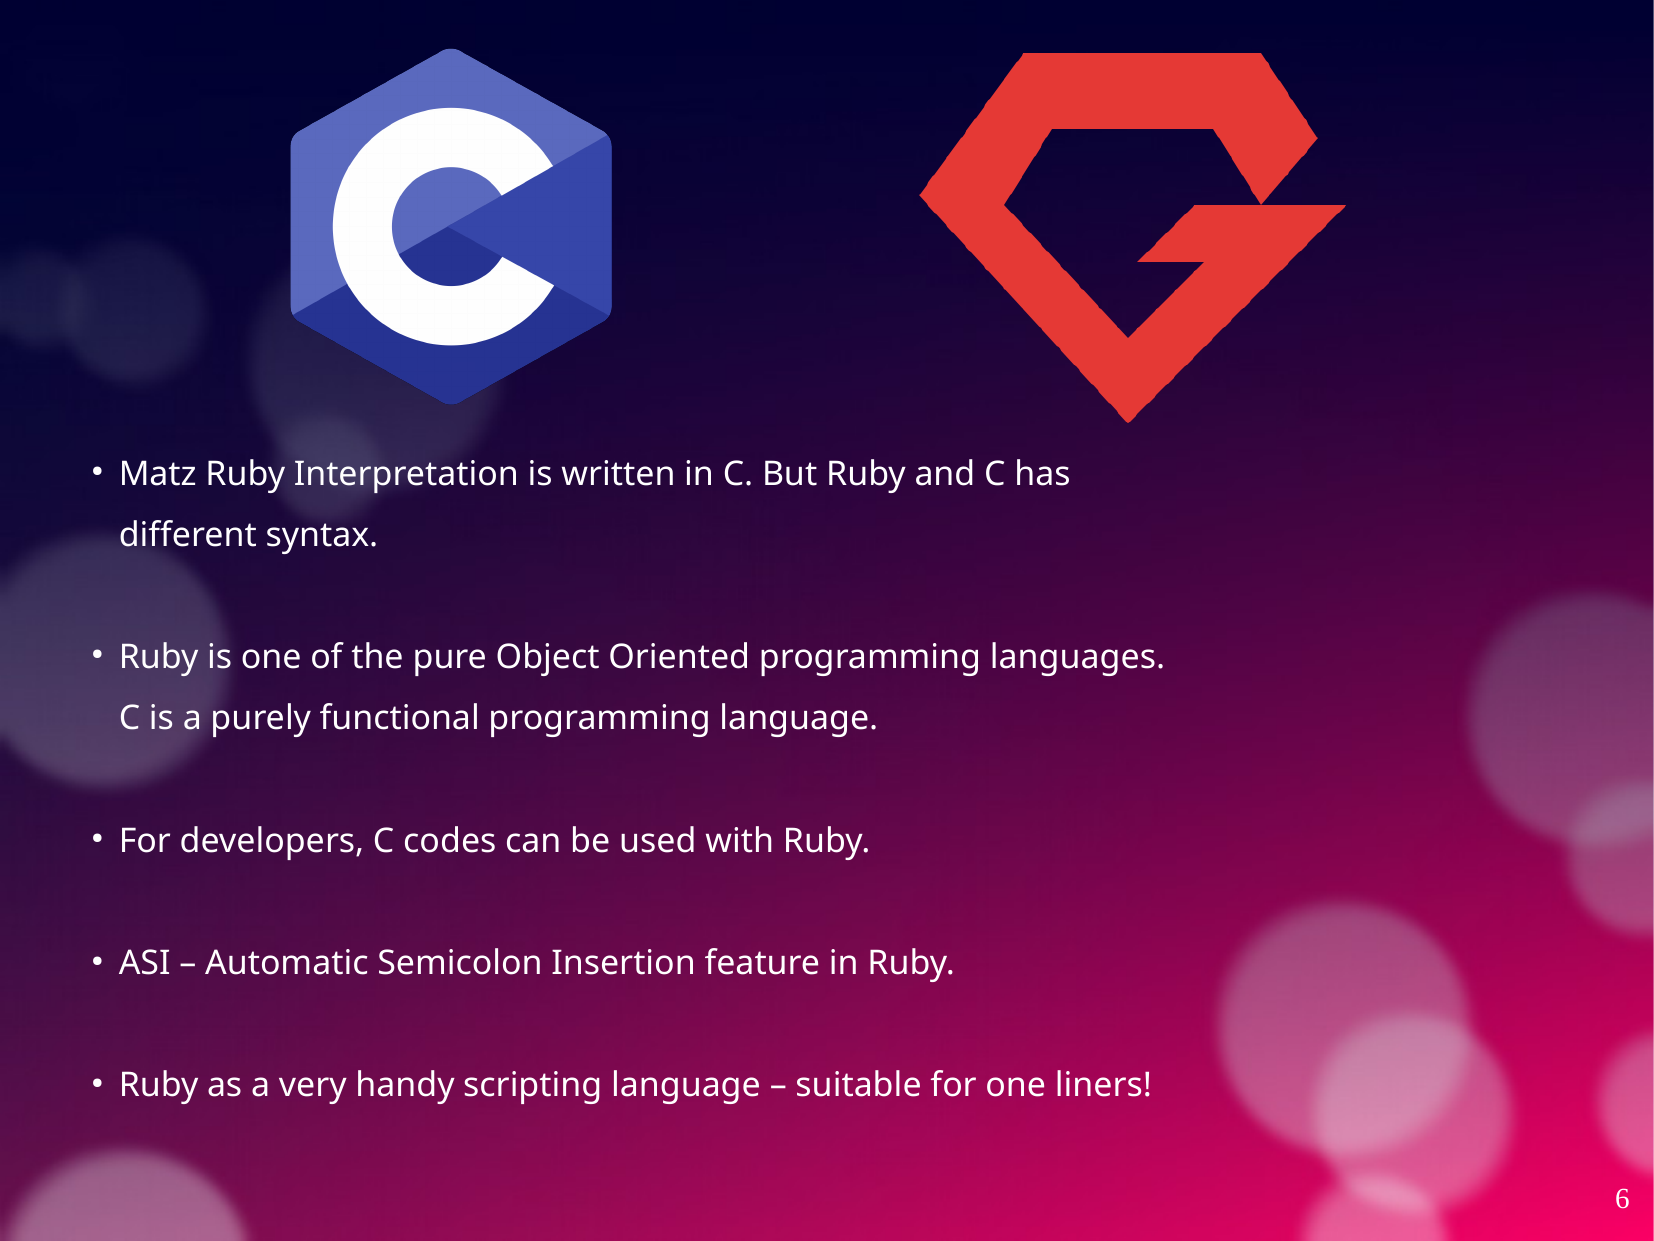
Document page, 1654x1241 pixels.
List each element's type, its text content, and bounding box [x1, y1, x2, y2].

picture [0, 0, 1654, 1241]
list Matz Ruby Interpretation is written in C. But Ruby and C has different syntax. Ruby is one of the pure Object Oriented programming languages. C is a purely functional programming language. For developers, C codes can be used with Ruby. ASI – Automatic Semicolon Insertion feature in Ruby. Ruby as a very handy scripting language – suitable for one liners! [82, 448, 1571, 1123]
